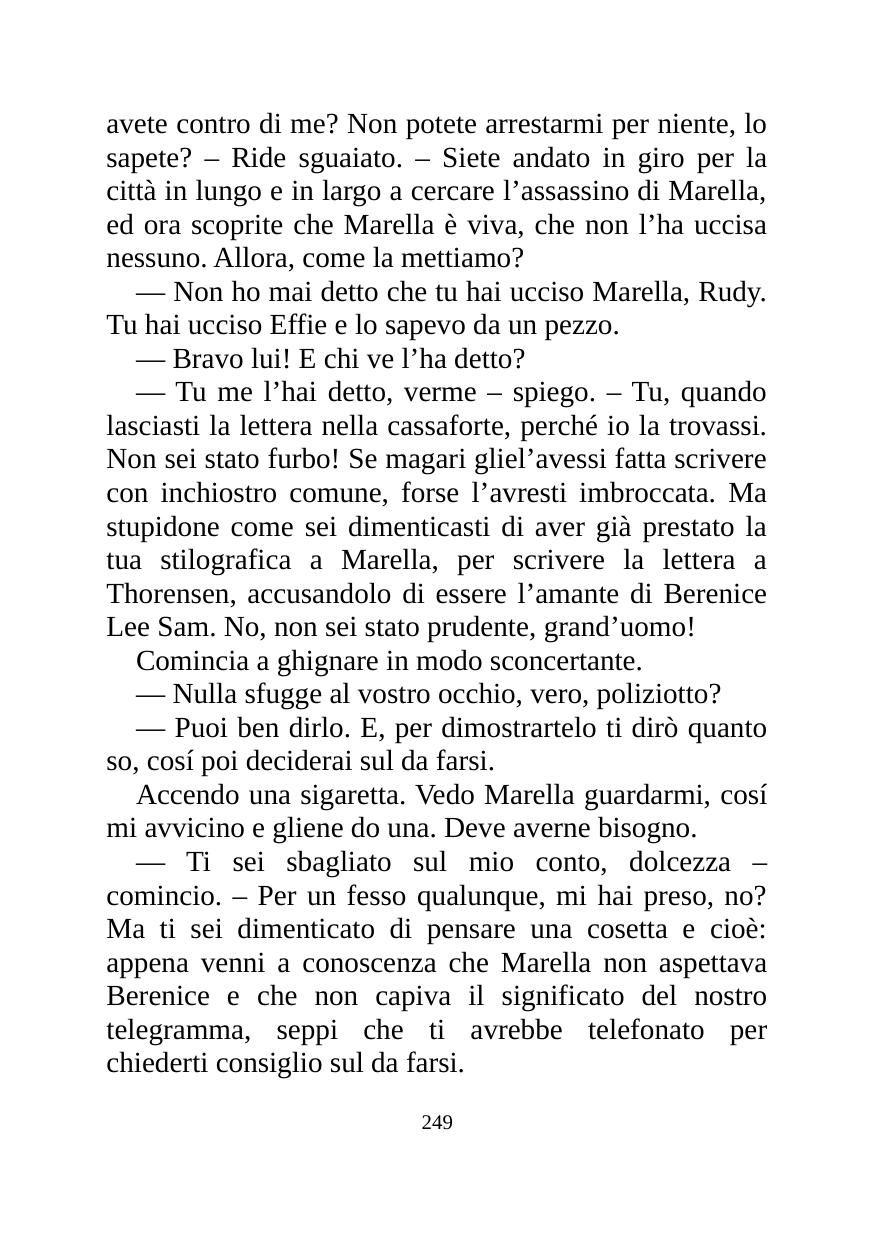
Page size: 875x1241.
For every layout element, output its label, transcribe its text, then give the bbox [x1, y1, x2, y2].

text Accendo una sigaretta. Vedo Marella guardarmi, cosí mi avvicino e gliene do una. Deve averne bisogno. [106, 777, 768, 844]
text Comincia a ghignare in modo sconcertante. [106, 643, 768, 676]
text — Ti sei sbagliato sul mio conto, dolcezza – comincio. – Per un fesso qualunque, mi hai preso, no? Ma ti sei dimenticato di pensare una cosetta e cioè: appena venni a conoscenza che Marella non aspettava Berenice e che non capiva il significato del nostro telegramma, seppi che ti avrebbe telefonato per chiederti consiglio sul da farsi. [106, 844, 768, 1079]
text — Nulla sfugge al vostro occhio, vero, poliziotto? [106, 676, 768, 710]
text — Non ho mai detto che tu hai ucciso Marella, Rudy. Tu hai ucciso Effie e lo sapevo da un pezzo. [106, 274, 768, 341]
text — Bravo lui! E chi ve l’ha detto? [106, 341, 768, 374]
text — Tu me l’hai detto, verme – spiego. – Tu, quando lasciasti la lettera nella cassaforte, perché io la trovassi. Non sei stato furbo! Se magari gliel’avessi fatta scrivere con inchiostro comune, forse l’avresti imbroccata. Ma stupidone come sei dimenticasti di aver già prestato la tua stilografica a Marella, per scrivere la lettera a Thorensen, accusandolo di essere l’amante di Berenice Lee Sam. No, non sei stato prudente, grand’uomo! [106, 374, 768, 643]
text — Puoi ben dirlo. E, per dimostrartelo ti dirò quanto so, cosí poi deciderai sul da farsi. [106, 710, 768, 777]
text avete contro di me? Non potete arrestarmi per niente, lo sapete? – Ride sguaiato. – Siete andato in giro per la città in lungo e in largo a cercare l’assassino di Marella, ed ora scoprite che Marella è viva, che non l’ha uccisa nessuno. Allora, come la mettiamo? [106, 106, 768, 274]
